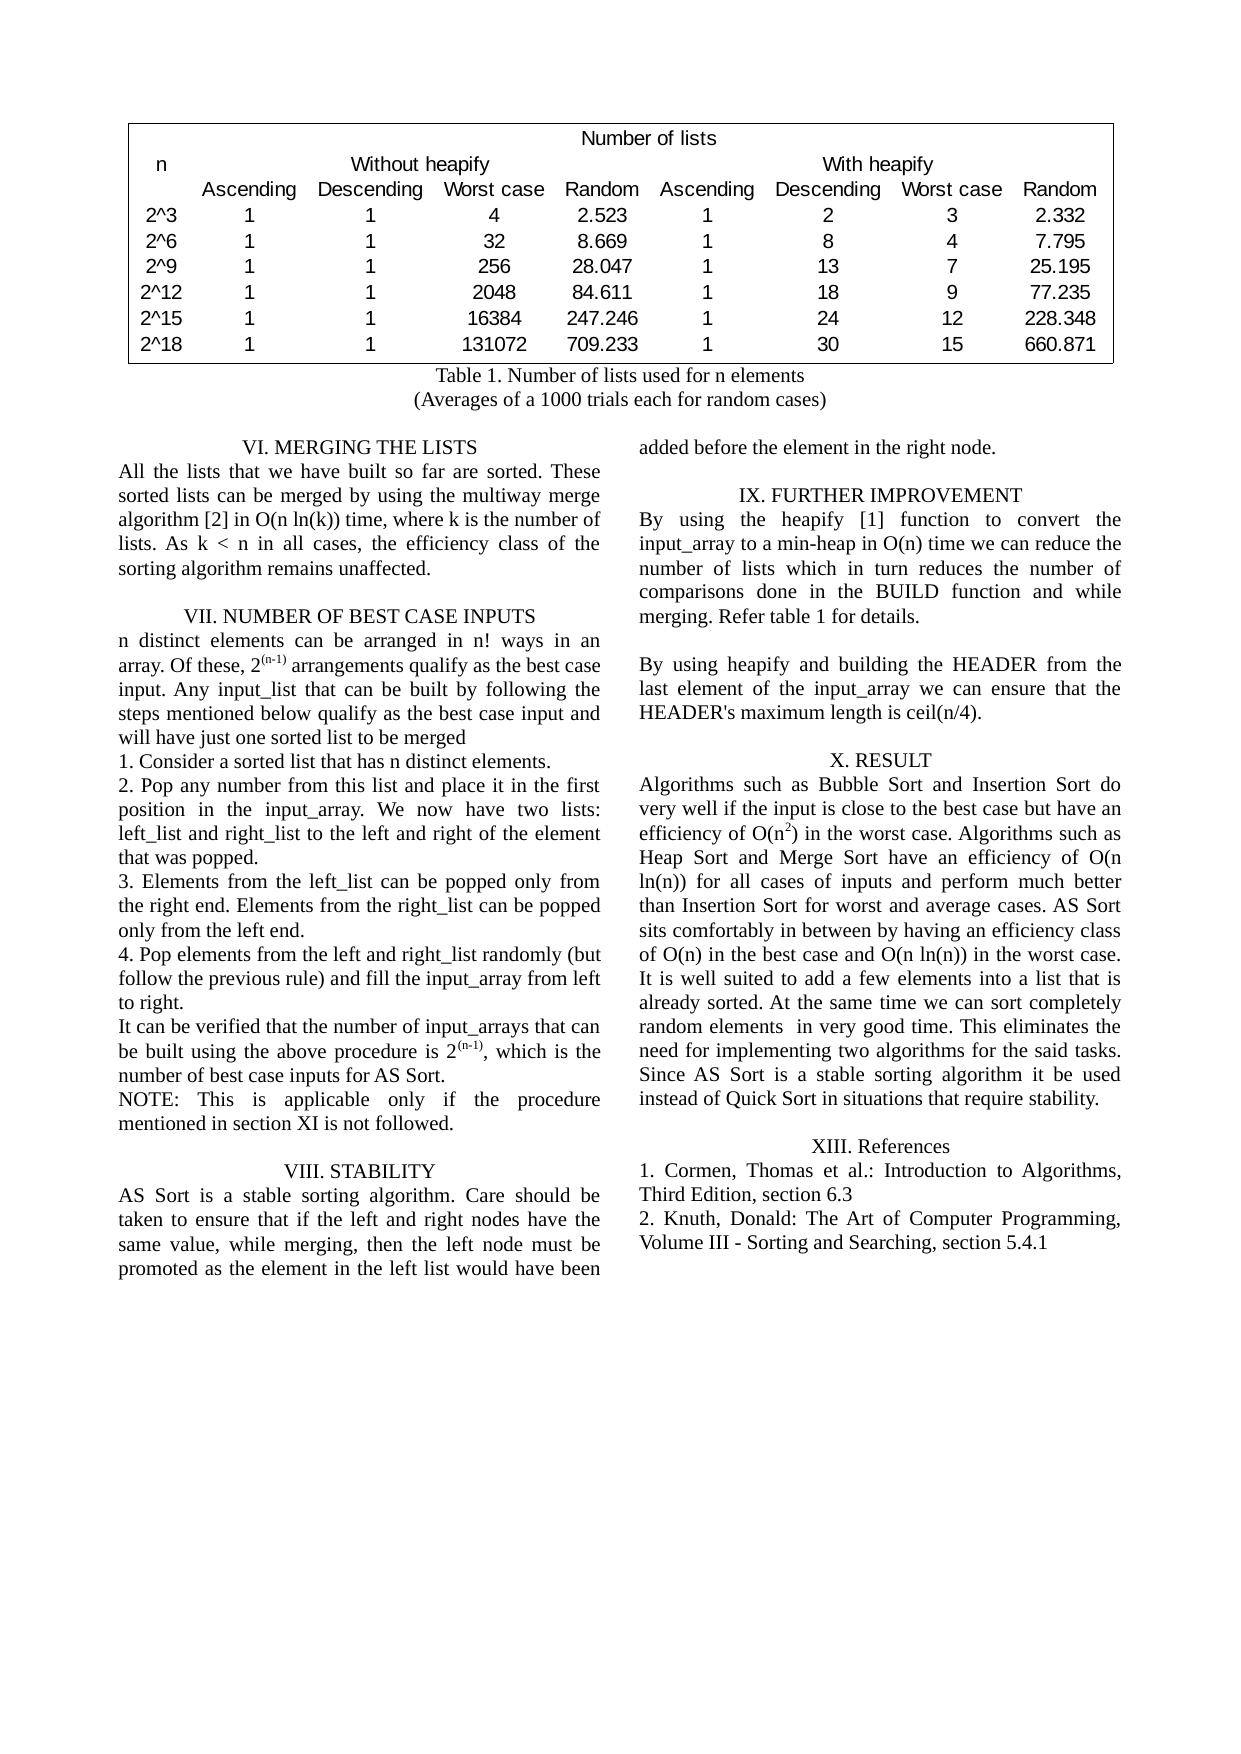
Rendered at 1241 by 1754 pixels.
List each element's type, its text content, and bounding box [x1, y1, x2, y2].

text 1. Consider a sorted list that has n distinct elements. [118, 749, 601, 773]
text added before the element in the right node. [639, 435, 1122, 459]
text AS Sort is a stable sorting algorithm. Care should be taken to ensure that if the left and right nodes have the same value, while merging, then the left node must be promoted as the element in the left list would have been [118, 1183, 601, 1279]
text n distinct elements can be arranged in n! ways in an array. Of these, 2(n-1) arrangements qualify as the best case input. Any input_list that can be built by following the steps mentioned below qualify as the best case input and will have just one sorted list to be merged [118, 628, 601, 749]
text XIII. References [639, 1134, 1122, 1158]
text IX. FURTHER IMPROVEMENT [639, 483, 1122, 507]
text 2. Knuth, Donald: The Art of Computer Programming, Volume III - Sorting and Searching, section 5.4.1 [639, 1206, 1122, 1254]
text By using heapify and building the HEADER from the last element of the input_array we can ensure that the HEADER's maximum length is ceil(n/4). [639, 652, 1122, 724]
text VIII. STABILITY [118, 1159, 601, 1183]
text All the lists that we have built so far are sorted. These sorted lists can be merged by using the multiway merge algorithm [2] in O(n ln(k)) time, where k is the number of lists. As k < n in all cases, the efficiency class of the sorting algorithm remains unaffected. [118, 459, 601, 579]
text VI. MERGING THE LISTS [118, 435, 601, 459]
text 1. Cormen, Thomas et al.: Introduction to Algorithms, Third Edition, section 6.3 [639, 1158, 1122, 1206]
text NOTE: This is applicable only if the procedure mentioned in section XI is not followed. [118, 1087, 601, 1135]
text Table 1. Number of lists used for n elements [118, 118, 1122, 387]
text 4. Pop elements from the left and right_list randomly (but follow the previous rule) and fill the input_array from left to right. [118, 942, 601, 1014]
text X. RESULT [639, 748, 1122, 772]
text By using the heapify [1] function to convert the input_array to a min-heap in O(n) time we can reduce the number of lists which in turn reduces the number of comparisons done in the BUILD function and while merging. Refer table 1 for details. [639, 507, 1122, 628]
text Algorithms such as Bubble Sort and Insertion Sort do very well if the input is close to the best case but have an efficiency of O(n2) in the worst case. Algorithms such as Heap Sort and Merge Sort have an efficiency of O(n ln(n)) for all cases of inputs and perform much better than Insertion Sort for worst and average cases. AS Sort sits comfortably in between by having an efficiency class of O(n) in the best case and O(n ln(n)) in the worst case. It is well suited to add a few elements into a list that is already sorted. At the same time we can sort completely random elements in very good time. This eliminates the need for implementing two algorithms for the said tasks. Since AS Sort is a stable sorting algorithm it be used instead of Quick Sort in situations that require stability. [639, 772, 1122, 1110]
text 2. Pop any number from this list and place it in the first position in the input_array. We now have two lists: left_list and right_list to the left and right of the element that was popped. [118, 773, 601, 869]
text It can be verified that the number of input_arrays that can be built using the above procedure is 2(n-1), which is the number of best case inputs for AS Sort. [118, 1014, 601, 1087]
text VII. NUMBER OF BEST CASE INPUTS [118, 603, 601, 628]
text 3. Elements from the left_list can be popped only from the right end. Elements from the right_list can be popped only from the left end. [118, 869, 601, 942]
text (Averages of a 1000 trials each for random cases) [118, 387, 1122, 411]
